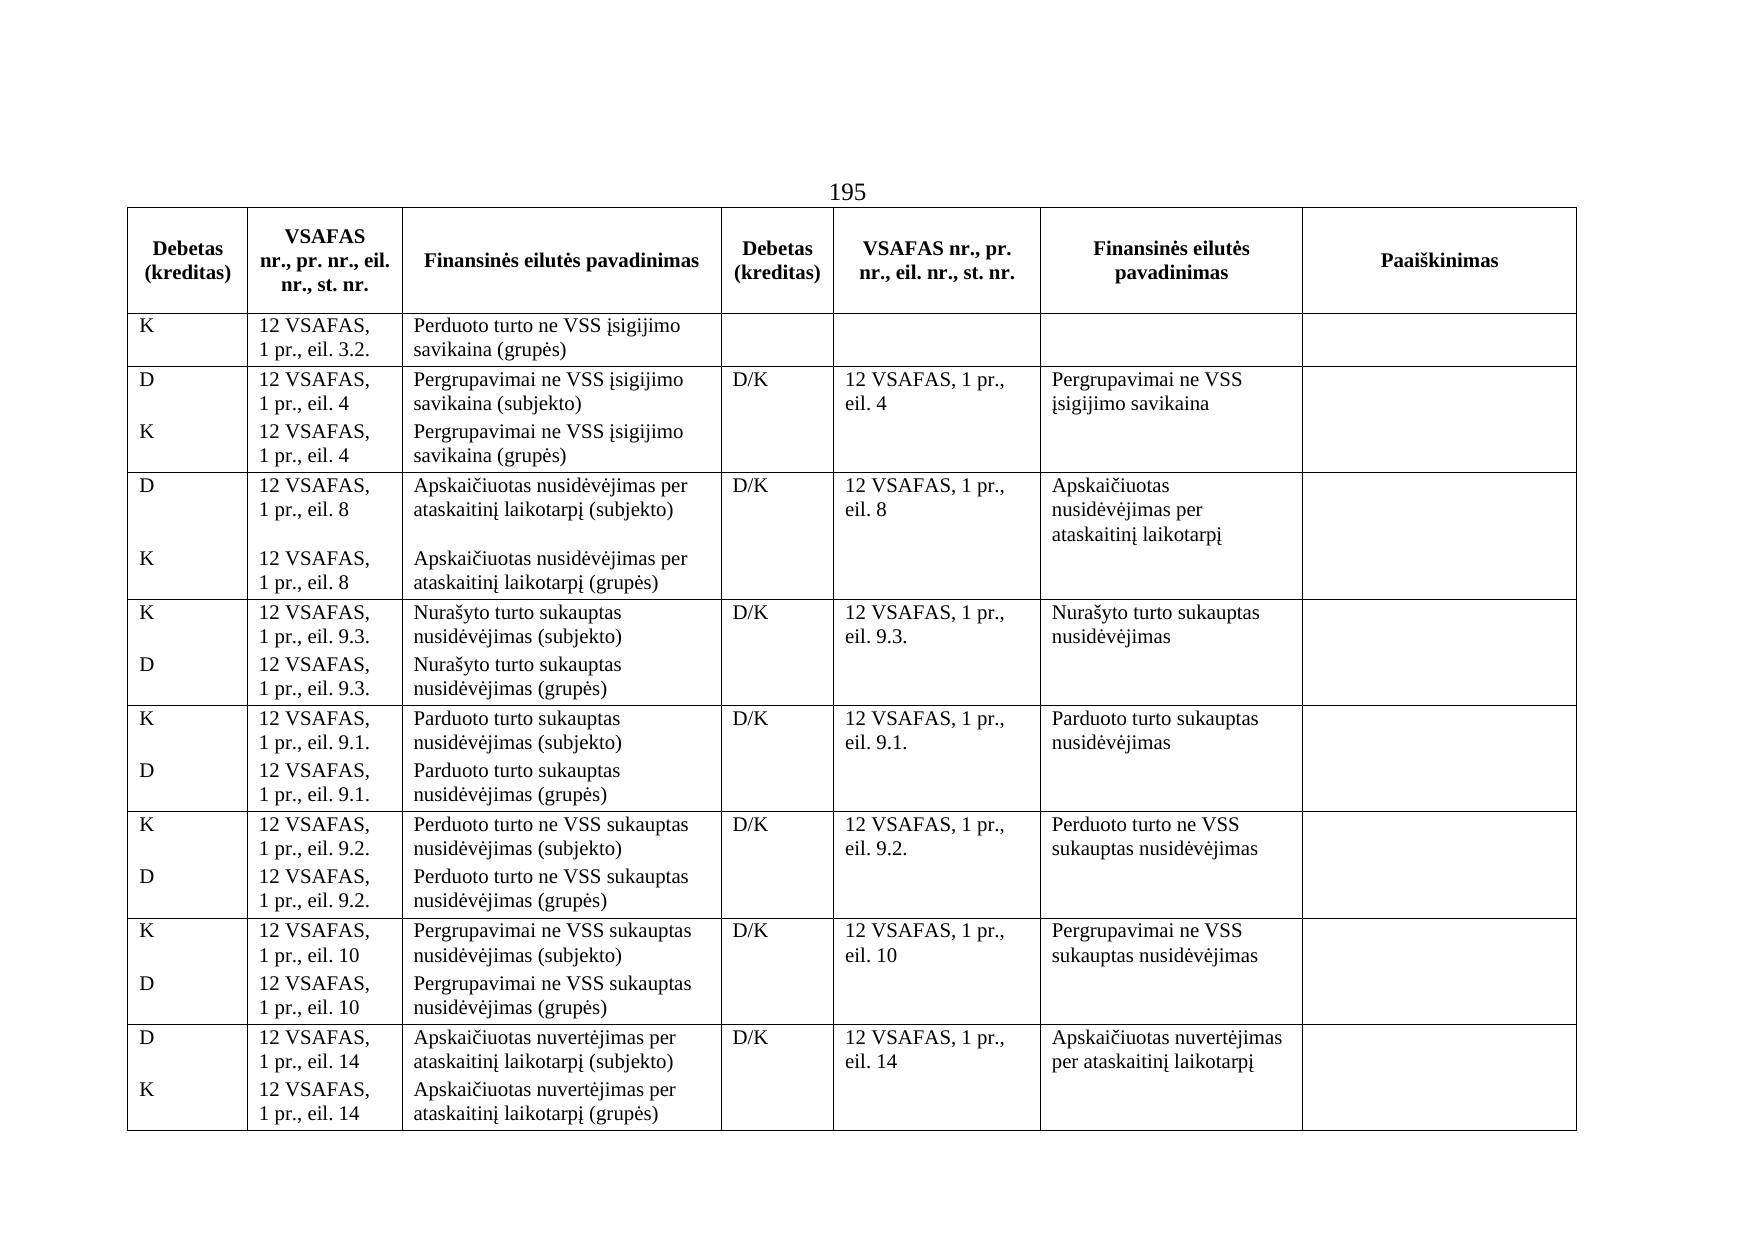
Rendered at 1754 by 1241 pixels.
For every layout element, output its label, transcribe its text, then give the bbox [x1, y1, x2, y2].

table_header Debetas (kreditas) [128, 208, 247, 313]
table_cell [1303, 600, 1576, 652]
table_cell [1303, 473, 1576, 546]
table_cell D [128, 473, 247, 546]
table_cell [722, 864, 833, 917]
table_cell D/K [722, 367, 833, 419]
table_cell [1041, 546, 1302, 599]
table_cell [1303, 419, 1576, 472]
table_cell [1303, 971, 1576, 1024]
table_cell 12 VSAFAS, 1 pr., eil. 10 [248, 919, 402, 971]
table_cell Pergrupavimai ne VSS įsigijimo savikaina (grupės) [403, 419, 721, 472]
table_cell 12 VSAFAS, 1 pr., eil. 3.2. [248, 314, 402, 366]
table_cell K [128, 812, 247, 864]
table_cell D/K [722, 812, 833, 864]
table_cell [1041, 314, 1302, 366]
table_cell Apskaičiuotas nuvertėjimas per ataskaitinį laikotarpį [1041, 1025, 1302, 1077]
table_cell Pergrupavimai ne VSS sukauptas nusidėvėjimas (grupės) [403, 971, 721, 1024]
table_cell Apskaičiuotas nuvertėjimas per ataskaitinį laikotarpį (grupės) [403, 1077, 721, 1130]
table_cell [834, 419, 1040, 472]
table_cell Pergrupavimai ne VSS sukauptas nusidėvėjimas (subjekto) [403, 919, 721, 971]
table_cell 12 VSAFAS, 1 pr., eil. 10 [248, 971, 402, 1024]
table_cell [1303, 864, 1576, 917]
table_cell Apskaičiuotas nuvertėjimas per ataskaitinį laikotarpį (subjekto) [403, 1025, 721, 1077]
table_cell 12 VSAFAS, 1 pr., eil. 9.3. [248, 600, 402, 652]
table_cell 12 VSAFAS, 1 pr., eil. 9.1. [248, 706, 402, 758]
table_cell 12 VSAFAS, 1 pr., eil. 10 [834, 919, 1040, 971]
table_cell [722, 314, 833, 366]
table_cell K [128, 600, 247, 652]
table_cell Parduoto turto sukauptas nusidėvėjimas (subjekto) [403, 706, 721, 758]
table_cell D [128, 652, 247, 705]
table_cell K [128, 706, 247, 758]
table_cell [1303, 314, 1576, 366]
table_cell [834, 652, 1040, 705]
table_cell Apskaičiuotas nusidėvėjimas per ataskaitinį laikotarpį (grupės) [403, 546, 721, 599]
table_header Paaiškinimas [1303, 208, 1576, 313]
table_cell 12 VSAFAS, 1 pr., eil. 9.2. [834, 812, 1040, 864]
table_cell Parduoto turto sukauptas nusidėvėjimas [1041, 706, 1302, 758]
table_cell D [128, 758, 247, 811]
table_cell K [128, 314, 247, 366]
table_cell 12 VSAFAS, 1 pr., eil. 4 [248, 419, 402, 472]
table_cell [1303, 919, 1576, 971]
table_cell D [128, 864, 247, 917]
table_header Finansinės eilutės pavadinimas [1041, 208, 1302, 313]
table_cell K [128, 919, 247, 971]
table_cell Pergrupavimai ne VSS įsigijimo savikaina (subjekto) [403, 367, 721, 419]
table_cell [722, 652, 833, 705]
table_cell 12 VSAFAS, 1 pr., eil. 14 [248, 1077, 402, 1130]
table_cell [1041, 652, 1302, 705]
table_cell K [128, 1077, 247, 1130]
table_cell [834, 971, 1040, 1024]
table_cell Perduoto turto ne VSS sukauptas nusidėvėjimas (subjekto) [403, 812, 721, 864]
table_cell 12 VSAFAS, 1 pr., eil. 8 [248, 546, 402, 599]
table_cell [722, 1077, 833, 1130]
table_cell [834, 864, 1040, 917]
table_cell [722, 546, 833, 599]
table_cell [1303, 1077, 1576, 1130]
table_cell [1303, 367, 1576, 419]
table_cell [1041, 864, 1302, 917]
table_cell D/K [722, 919, 833, 971]
table_cell 12 VSAFAS, 1 pr., eil. 9.3. [248, 652, 402, 705]
table_cell [1303, 706, 1576, 758]
table_cell 12 VSAFAS, 1 pr., eil. 9.3. [834, 600, 1040, 652]
table_cell Perduoto turto ne VSS įsigijimo savikaina (grupės) [403, 314, 721, 366]
table_cell 12 VSAFAS, 1 pr., eil. 8 [248, 473, 402, 546]
table_cell Nurašyto turto sukauptas nusidėvėjimas [1041, 600, 1302, 652]
table_cell Perduoto turto ne VSS sukauptas nusidėvėjimas (grupės) [403, 864, 721, 917]
table_cell [1303, 812, 1576, 864]
table_cell [1303, 652, 1576, 705]
table_cell [1041, 419, 1302, 472]
table_cell 12 VSAFAS, 1 pr., eil. 14 [834, 1025, 1040, 1077]
table_cell K [128, 546, 247, 599]
table_cell Parduoto turto sukauptas nusidėvėjimas (grupės) [403, 758, 721, 811]
table_cell D [128, 367, 247, 419]
table_cell [834, 314, 1040, 366]
table_header VSAFAS nr., pr. nr., eil. nr., st. nr. [248, 208, 402, 313]
table_cell 12 VSAFAS, 1 pr., eil. 9.2. [248, 864, 402, 917]
table_cell [722, 758, 833, 811]
table_cell 12 VSAFAS, 1 pr., eil. 4 [834, 367, 1040, 419]
table_cell 12 VSAFAS, 1 pr., eil. 4 [248, 367, 402, 419]
table_cell D/K [722, 473, 833, 546]
table_cell 12 VSAFAS, 1 pr., eil. 9.2. [248, 812, 402, 864]
table_cell D/K [722, 1025, 833, 1077]
table_cell 12 VSAFAS, 1 pr., eil. 14 [248, 1025, 402, 1077]
table_cell [1303, 1025, 1576, 1077]
table_cell Apskaičiuotas nusidėvėjimas per ataskaitinį laikotarpį (subjekto) [403, 473, 721, 546]
table_cell [834, 758, 1040, 811]
table_cell D [128, 971, 247, 1024]
table_cell 12 VSAFAS, 1 pr., eil. 9.1. [248, 758, 402, 811]
table_cell Nurašyto turto sukauptas nusidėvėjimas (grupės) [403, 652, 721, 705]
table_cell [834, 1077, 1040, 1130]
table_cell [1041, 758, 1302, 811]
table_cell [722, 419, 833, 472]
table_cell D [128, 1025, 247, 1077]
table_cell [722, 971, 833, 1024]
table_cell Pergrupavimai ne VSS sukauptas nusidėvėjimas [1041, 919, 1302, 971]
table_cell Nurašyto turto sukauptas nusidėvėjimas (subjekto) [403, 600, 721, 652]
table_cell D/K [722, 706, 833, 758]
table_cell D/K [722, 600, 833, 652]
table_cell K [128, 419, 247, 472]
table_header VSAFAS nr., pr. nr., eil. nr., st. nr. [834, 208, 1040, 313]
table_cell [1303, 546, 1576, 599]
table_cell [1303, 758, 1576, 811]
table_cell [834, 546, 1040, 599]
table_cell [1041, 1077, 1302, 1130]
table_cell Pergrupavimai ne VSS įsigijimo savikaina [1041, 367, 1302, 419]
table_header Debetas (kreditas) [722, 208, 833, 313]
table_header Finansinės eilutės pavadinimas [403, 208, 721, 313]
table_cell Apskaičiuotas nusidėvėjimas per ataskaitinį laikotarpį [1041, 473, 1302, 546]
table_cell [1041, 971, 1302, 1024]
table_cell 12 VSAFAS, 1 pr., eil. 9.1. [834, 706, 1040, 758]
table_cell 12 VSAFAS, 1 pr., eil. 8 [834, 473, 1040, 546]
table_cell Perduoto turto ne VSS sukauptas nusidėvėjimas [1041, 812, 1302, 864]
